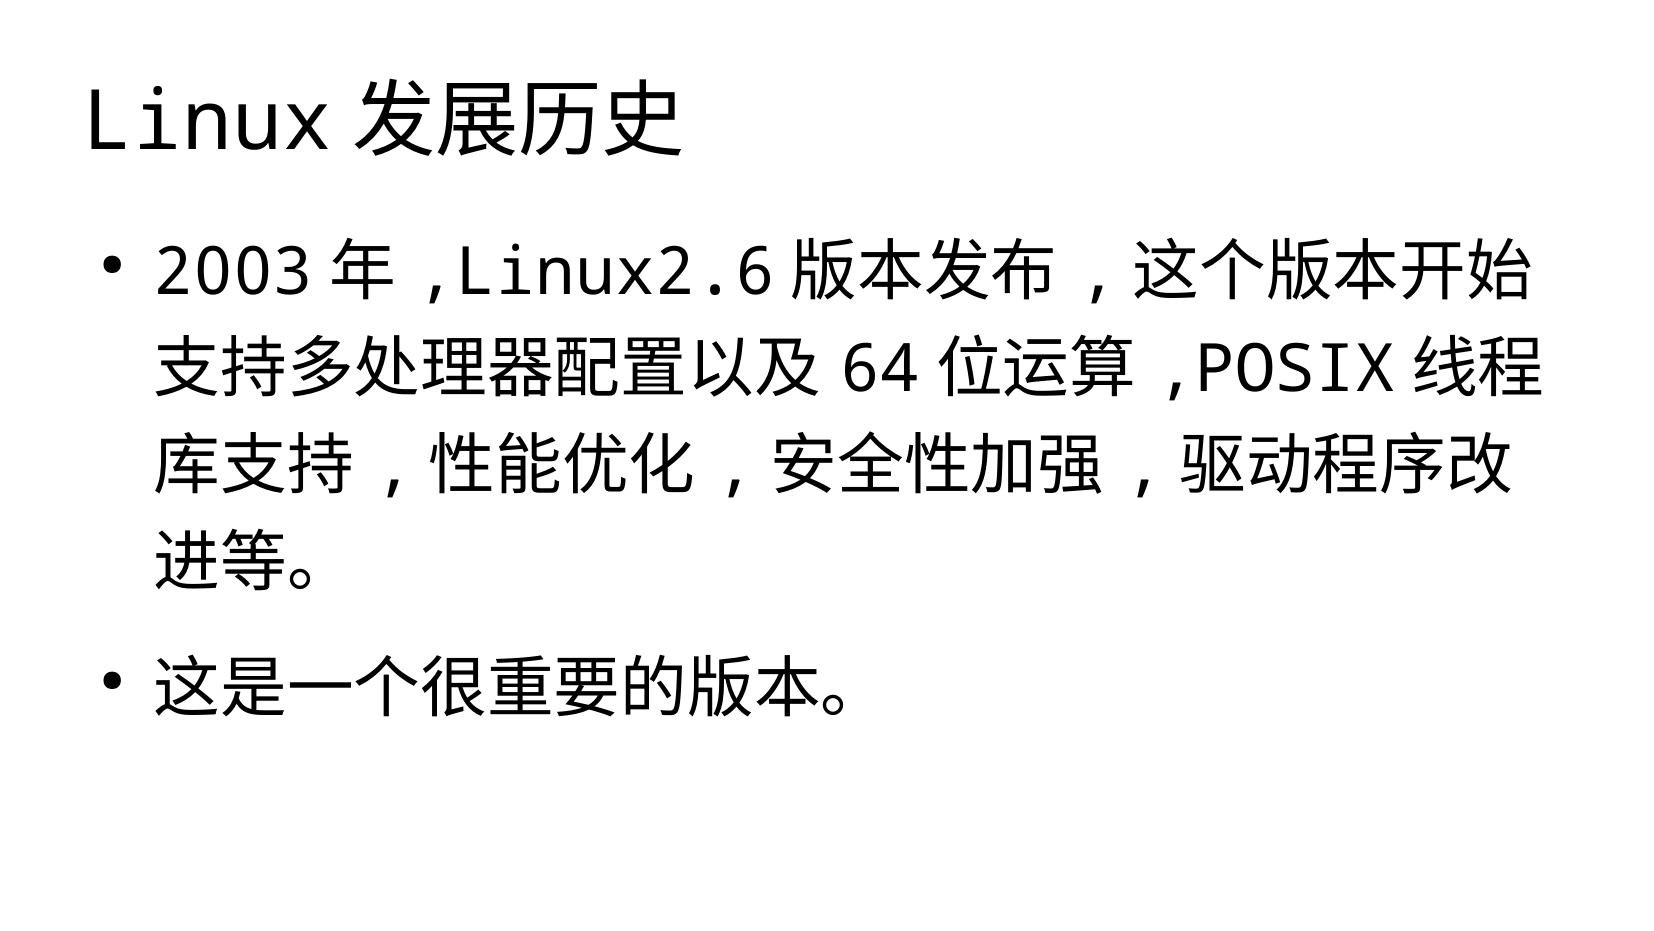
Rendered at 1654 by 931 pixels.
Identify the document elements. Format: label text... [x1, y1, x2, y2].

list 2003年,Linux2.6版本发布,这个版本开始支持多处理器配置以及64位运算,POSIX线程库支持,性能优化,安全性加强,驱动程序改进等。 这是一个很重要的版本。 [82, 217, 1571, 758]
title Linux发展历史 [82, 37, 1571, 189]
